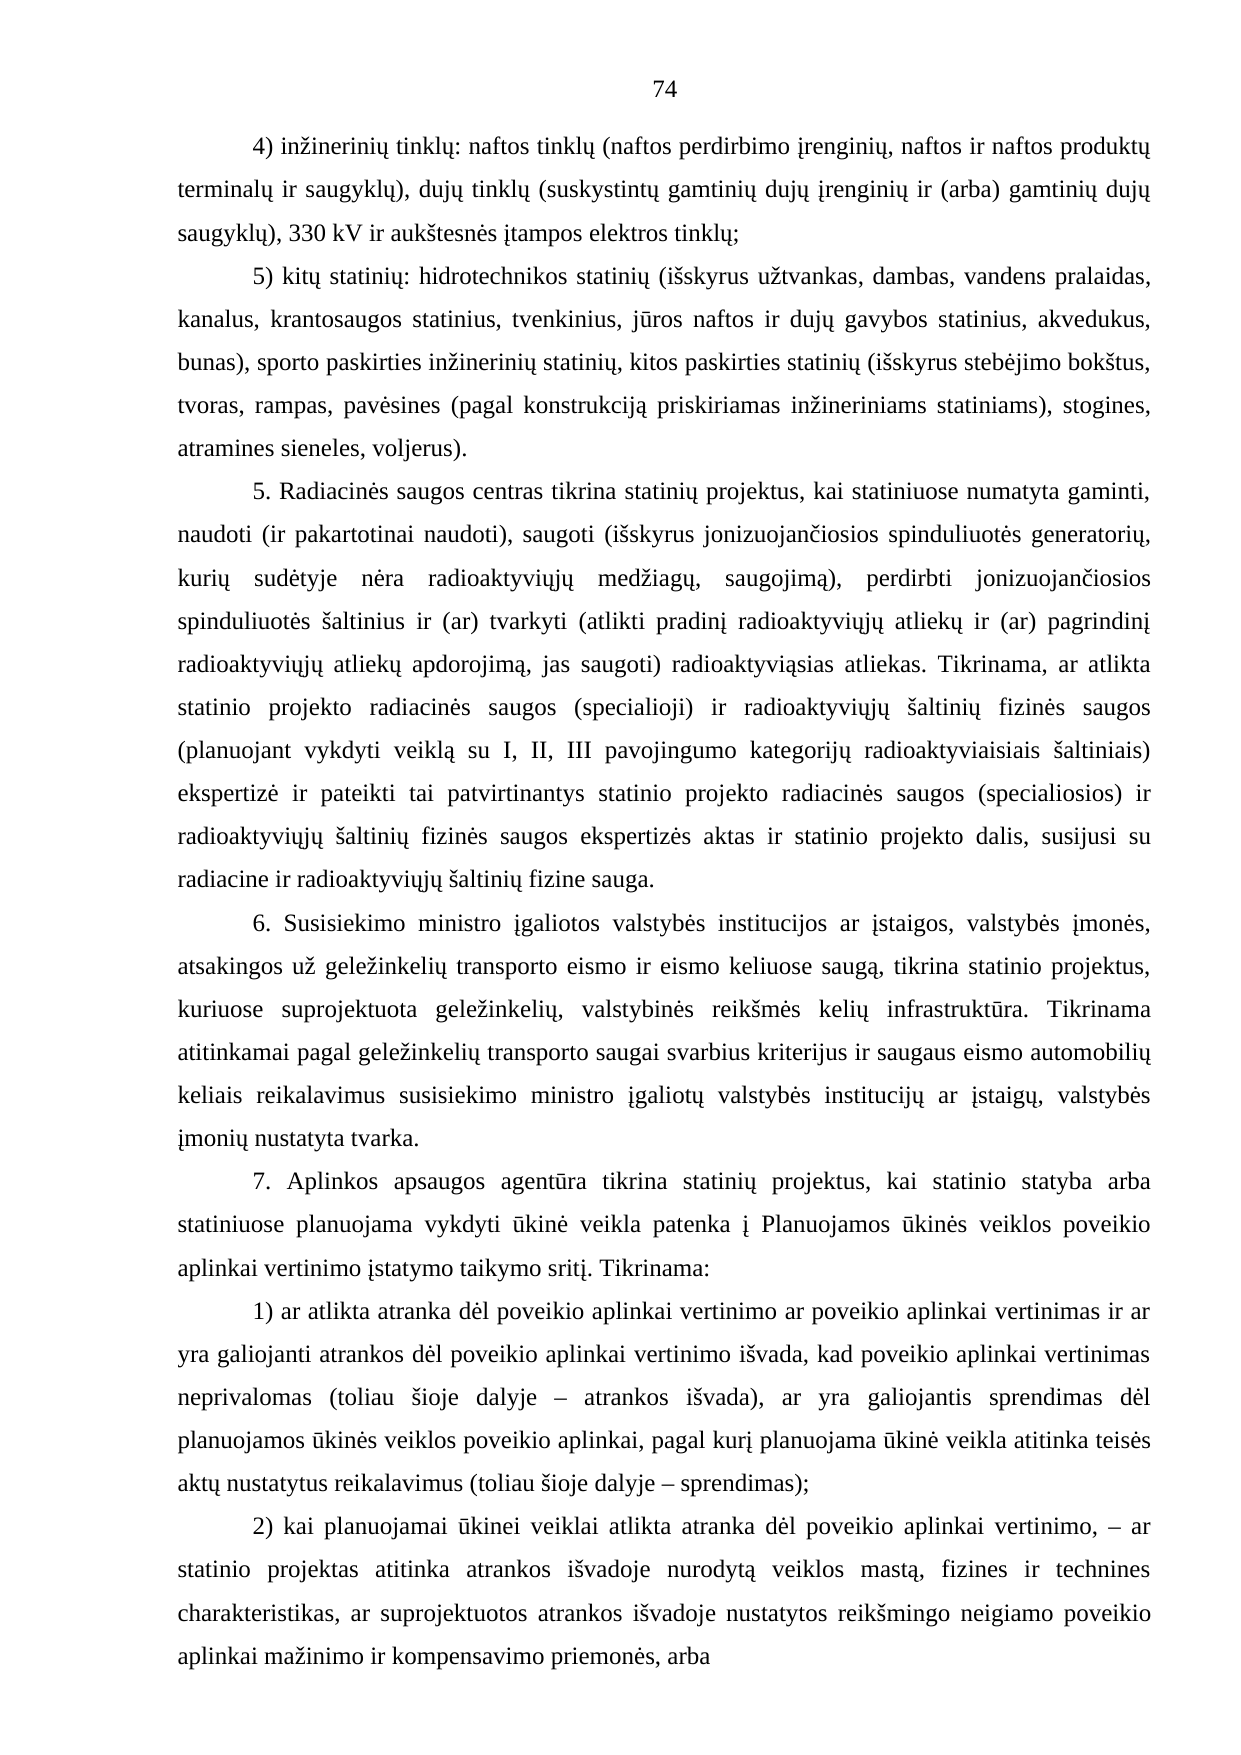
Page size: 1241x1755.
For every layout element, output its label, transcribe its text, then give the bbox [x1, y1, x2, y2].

text 7. Aplinkos apsaugos agentūra tikrina statinių projektus, kai statinio statyba arba statiniuose planuojama vykdyti ūkinė veikla patenka į Planuojamos ūkinės veiklos poveikio aplinkai vertinimo įstatymo taikymo sritį. Tikrinama: [177, 1166, 1152, 1281]
text 4) inžinerinių tinklų: naftos tinklų (naftos perdirbimo įrenginių, naftos ir naftos produktų terminalų ir saugyklų), dujų tinklų (suskystintų gamtinių dujų įrenginių ir (arba) gamtinių dujų saugyklų), 330 kV ir aukštesnės įtampos elektros tinklų; [177, 131, 1152, 246]
text 1) ar atlikta atranka dėl poveikio aplinkai vertinimo ar poveikio aplinkai vertinimas ir ar yra galiojanti atrankos dėl poveikio aplinkai vertinimo išvada, kad poveikio aplinkai vertinimas neprivalomas (toliau šioje dalyje – atrankos išvada), ar yra galiojantis sprendimas dėl planuojamos ūkinės veiklos poveikio aplinkai, pagal kurį planuojama ūkinė veikla atitinka teisės aktų nustatytus reikalavimus (toliau šioje dalyje – sprendimas); [177, 1296, 1152, 1497]
text 5) kitų statinių: hidrotechnikos statinių (išskyrus užtvankas, dambas, vandens pralaidas, kanalus, krantosaugos statinius, tvenkinius, jūros naftos ir dujų gavybos statinius, akvedukus, bunas), sporto paskirties inžinerinių statinių, kitos paskirties statinių (išskyrus stebėjimo bokštus, tvoras, rampas, pavėsines (pagal konstrukciją priskiriamas inžineriniams statiniams), stogines, atramines sieneles, voljerus). [177, 261, 1152, 462]
text 5. Radiacinės saugos centras tikrina statinių projektus, kai statiniuose numatyta gaminti, naudoti (ir pakartotinai naudoti), saugoti (išskyrus jonizuojančiosios spinduliuotės generatorių, kurių sudėtyje nėra radioaktyviųjų medžiagų, saugojimą), perdirbti jonizuojančiosios spinduliuotės šaltinius ir (ar) tvarkyti (atlikti pradinį radioaktyviųjų atliekų ir (ar) pagrindinį radioaktyviųjų atliekų apdorojimą, jas saugoti) radioaktyviąsias atliekas. Tikrinama, ar atlikta statinio projekto radiacinės saugos (specialioji) ir radioaktyviųjų šaltinių fizinės saugos (planuojant vykdyti veiklą su I, II, III pavojingumo kategorijų radioaktyviaisiais šaltiniais) ekspertizė ir pateikti tai patvirtinantys statinio projekto radiacinės saugos (specialiosios) ir radioaktyviųjų šaltinių fizinės saugos ekspertizės aktas ir statinio projekto dalis, susijusi su radiacine ir radioaktyviųjų šaltinių fizine sauga. [177, 476, 1152, 893]
text 2) kai planuojamai ūkinei veiklai atlikta atranka dėl poveikio aplinkai vertinimo, – ar statinio projektas atitinka atrankos išvadoje nurodytą veiklos mastą, fizines ir technines charakteristikas, ar suprojektuotos atrankos išvadoje nustatytos reikšmingo neigiamo poveikio aplinkai mažinimo ir kompensavimo priemonės, arba [177, 1511, 1152, 1669]
text 6. Susisiekimo ministro įgaliotos valstybės institucijos ar įstaigos, valstybės įmonės, atsakingos už geležinkelių transporto eismo ir eismo keliuose saugą, tikrina statinio projektus, kuriuose suprojektuota geležinkelių, valstybinės reikšmės kelių infrastruktūra. Tikrinama atitinkamai pagal geležinkelių transporto saugai svarbius kriterijus ir saugaus eismo automobilių keliais reikalavimus susisiekimo ministro įgaliotų valstybės institucijų ar įstaigų, valstybės įmonių nustatyta tvarka. [177, 908, 1152, 1152]
